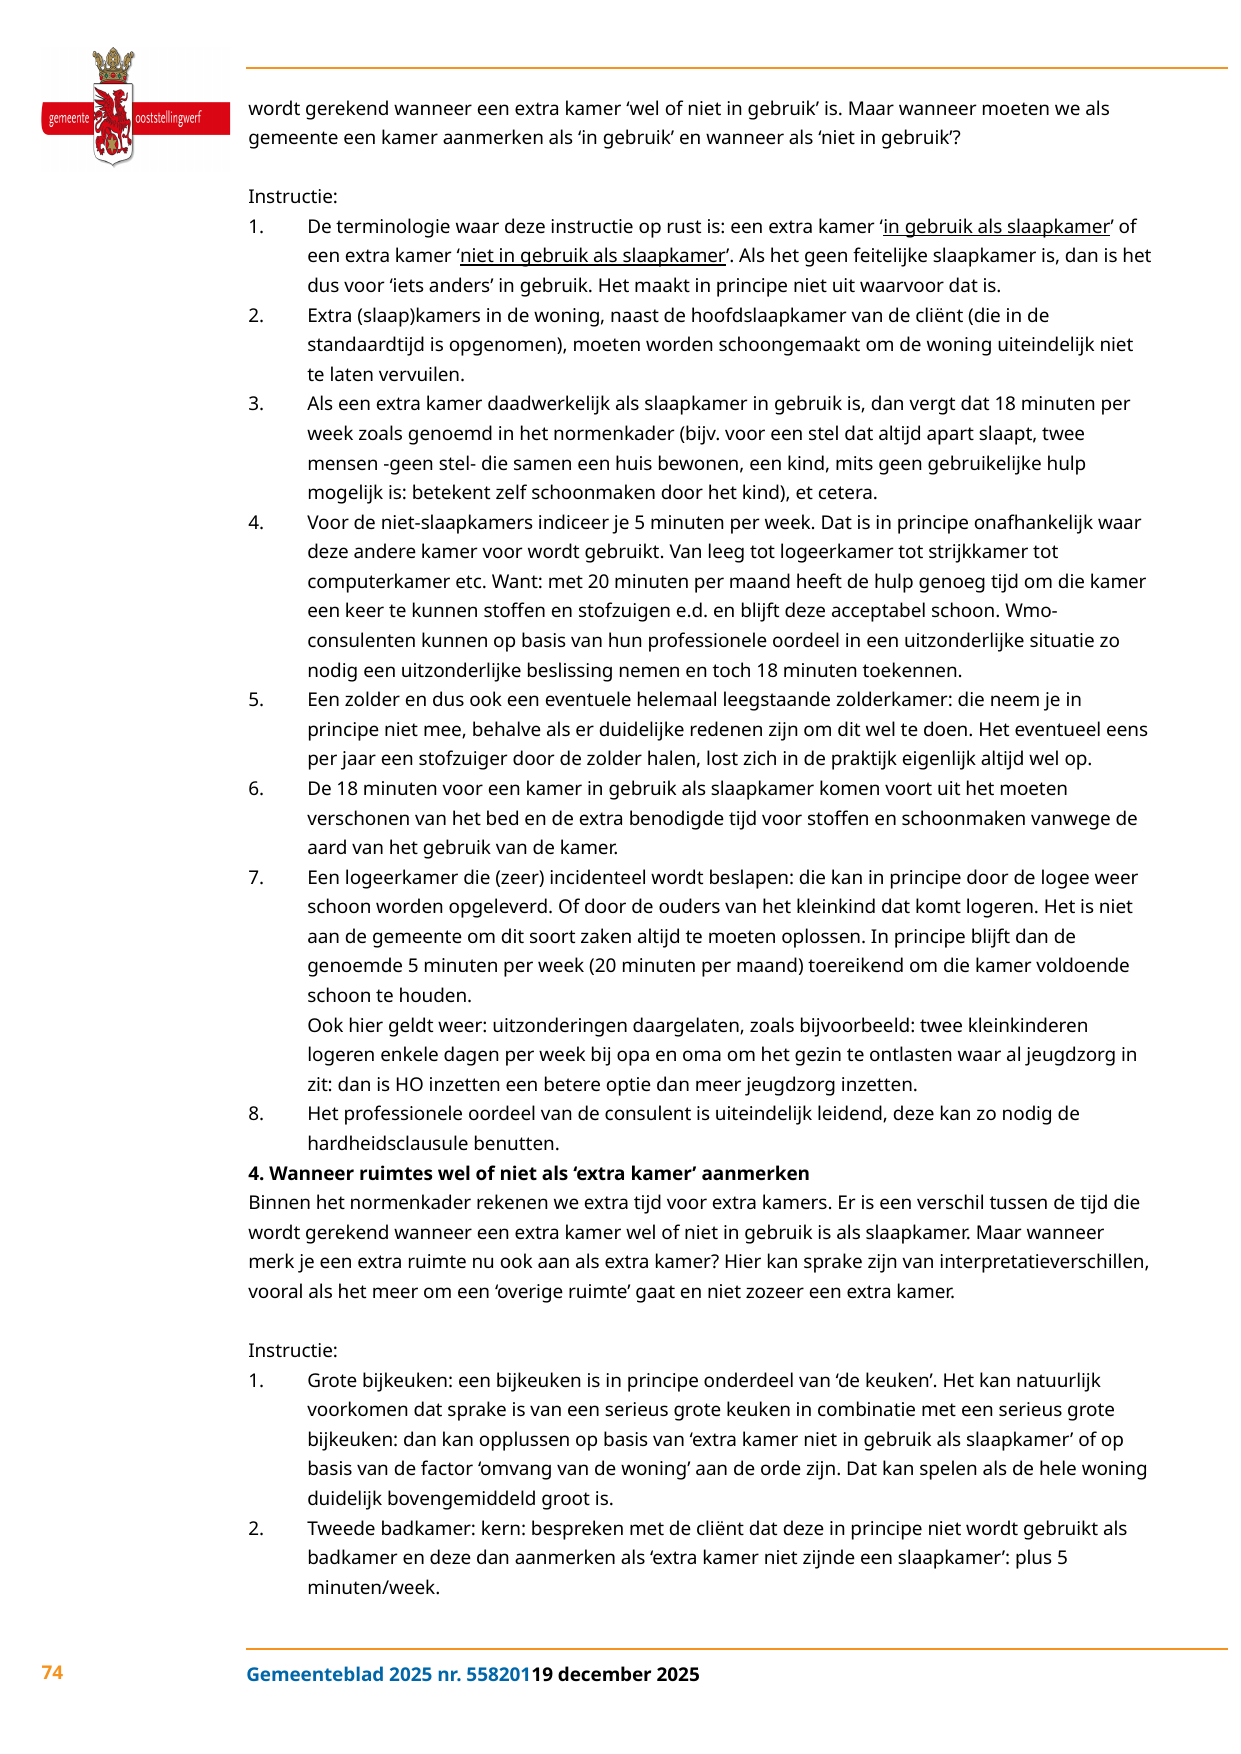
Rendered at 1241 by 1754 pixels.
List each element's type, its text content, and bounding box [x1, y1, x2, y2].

picture [41, 47, 231, 172]
list Voor de niet-slaapkamers indiceer je 5 minuten per week. Dat is in principe onafhankelijk waar deze andere kamer voor wordt gebruikt. Van leeg tot logeerkamer tot strijkkamer tot computerkamer etc. Want: met 20 minuten per maand heeft de hulp genoeg tijd om die kamer een keer te kunnen stoffen en stofzuigen e.d. en blijft deze acceptabel schoon. Wmo-consulenten kunnen op basis van hun professionele oordeel in een uitzonderlijke situatie zo nodig een uitzonderlijke beslissing nemen en toch 18 minuten toekennen. [248, 509, 1152, 683]
list Een logeerkamer die (zeer) incidenteel wordt beslapen: die kan in principe door de logee weer schoon worden opgeleverd. Of door de ouders van het kleinkind dat komt logeren. Het is niet aan de gemeente om dit soort zaken altijd te moeten oplossen. In principe blijft dan de genoemde 5 minuten per week (20 minuten per maand) toereikend om die kamer voldoende schoon te houden. [248, 864, 1152, 1008]
list Een zolder en dus ook een eventuele helemaal leegstaande zolderkamer: die neem je in principe niet mee, behalve als er duidelijke redenen zijn om dit wel te doen. Het eventueel eens per jaar een stofzuiger door de zolder halen, lost zich in de praktijk eigenlijk altijd wel op. [248, 686, 1152, 771]
list Het professionele oordeel van de consulent is uiteindelijk leidend, deze kan zo nodig de hardheidsclausule benutten. [248, 1101, 1152, 1156]
list Tweede badkamer: kern: bespreken met de cliënt dat deze in principe niet wordt gebruikt als badkamer en deze dan aanmerken als ‘extra kamer niet zijnde een slaapkamer’: plus 5 minuten/week. [248, 1515, 1152, 1600]
list Extra (slaap)kamers in de woning, naast de hoofdslaapkamer van de cliënt (die in de standaardtijd is opgenomen), moeten worden schoongemaakt om de woning uiteindelijk niet te laten vervuilen. [248, 302, 1152, 387]
text Binnen het normenkader rekenen we extra tijd voor extra kamers. Er is een verschil tussen de tijd die wordt gerekend wanneer een extra kamer wel of niet in gebruik is als slaapkamer. Maar wanneer merk je een extra ruimte nu ook aan als extra kamer? Hier kan sprake zijn van interpretatieverschillen, vooral als het meer om een ‘overige ruimte’ gaat en niet zozeer een extra kamer. [248, 1189, 1152, 1304]
list De terminologie waar deze instructie op rust is: een extra kamer ‘in gebruik als slaapkamer’ of een extra kamer ‘niet in gebruik als slaapkamer’. Als het geen feitelijke slaapkamer is, dan is het dus voor ‘iets anders’ in gebruik. Het maakt in principe niet uit waarvoor dat is. [248, 213, 1152, 298]
list Ook hier geldt weer: uitzonderingen daargelaten, zoals bijvoorbeeld: twee kleinkinderen logeren enkele dagen per week bij opa en oma om het gezin te ontlasten waar al jeugdzorg in zit: dan is HO inzetten een betere optie dan meer jeugdzorg inzetten. [248, 1012, 1152, 1097]
list Als een extra kamer daadwerkelijk als slaapkamer in gebruik is, dan vergt dat 18 minuten per week zoals genoemd in het normenkader (bijv. voor een stel dat altijd apart slaapt, twee mensen -geen stel- die samen een huis bewonen, een kind, mits geen gebruikelijke hulp mogelijk is: betekent zelf schoonmaken door het kind), et cetera. [248, 391, 1152, 505]
text Instructie: [248, 183, 1152, 209]
text 4. Wanneer ruimtes wel of niet als ‘extra kamer’ aanmerken [248, 1160, 1152, 1186]
list De 18 minuten voor een kamer in gebruik als slaapkamer komen voort uit het moeten verschonen van het bed en de extra benodigde tijd voor stoffen en schoonmaken vanwege de aard van het gebruik van de kamer. [248, 775, 1152, 860]
list Grote bijkeuken: een bijkeuken is in principe onderdeel van ‘de keuken’. Het kan natuurlijk voorkomen dat sprake is van een serieus grote keuken in combinatie met een serieus grote bijkeuken: dan kan opplussen op basis van ‘extra kamer niet in gebruik als slaapkamer’ of op basis van de factor ‘omvang van de woning’ aan de orde zijn. Dat kan spelen als de hele woning duidelijk bovengemiddeld groot is. [248, 1367, 1152, 1511]
text Instructie: [248, 1337, 1152, 1363]
text wordt gerekend wanneer een extra kamer ‘wel of niet in gebruik’ is. Maar wanneer moeten we als gemeente een kamer aanmerken als ‘in gebruik’ en wanneer als ‘niet in gebruik’? [248, 95, 1152, 150]
